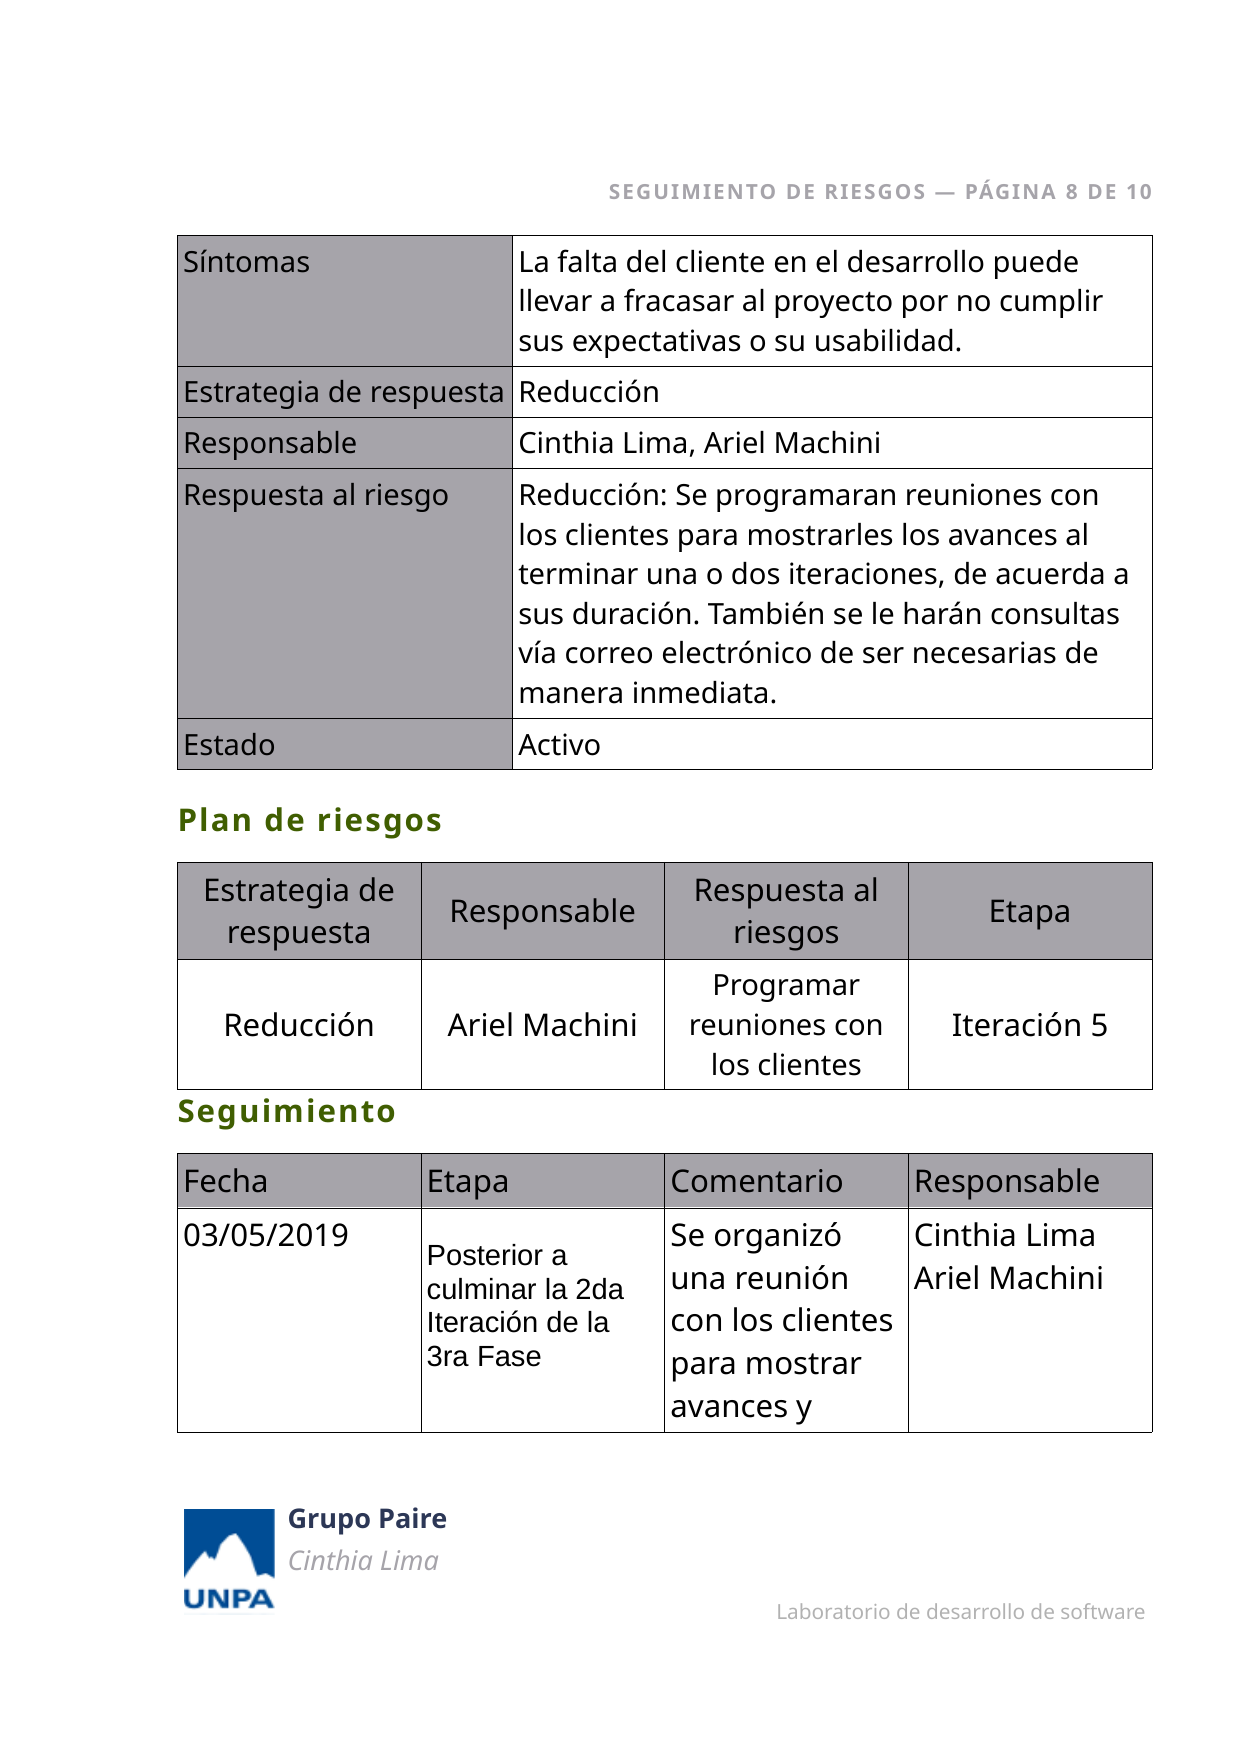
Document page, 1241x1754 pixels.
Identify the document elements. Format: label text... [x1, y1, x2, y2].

table_header Respuesta al riesgos [665, 863, 908, 959]
table_header Estrategia de respuesta [178, 863, 421, 959]
table_header Responsable [422, 863, 664, 959]
table_cell Ariel Machini [422, 960, 664, 1089]
table_cell Reducción: Se programaran reuniones con los clientes para mostrarles los avances al terminar una o dos iteraciones, de acuerda a sus duración. También se le harán consultas vía correo electrónico de ser necesarias de manera inmediata. [513, 469, 1152, 718]
table_header Fecha [178, 1154, 421, 1207]
table_cell Activo [513, 719, 1152, 769]
table_cell Cinthia Lima Ariel Machini [909, 1209, 1152, 1432]
table_cell Posterior a culminar la 2da Iteración de la 3ra Fase [422, 1209, 664, 1432]
table_cell Síntomas [178, 236, 512, 366]
table_header Etapa [909, 863, 1152, 959]
table_cell Reducción [513, 367, 1152, 417]
table_cell Se organizó una reunión con los clientes para mostrar avances y [665, 1209, 908, 1432]
table_cell Programar reuniones con los clientes [665, 960, 908, 1089]
table_header Comentario [665, 1154, 908, 1207]
table_cell Respuesta al riesgo [178, 469, 512, 718]
table_header Etapa [422, 1154, 664, 1207]
table_cell La falta del cliente en el desarrollo puede llevar a fracasar al proyecto por no cumplir sus expectativas o su usabilidad. [513, 236, 1152, 366]
table_cell Estado [178, 719, 512, 769]
table_cell Estrategia de respuesta [178, 367, 512, 417]
picture [184, 1509, 275, 1615]
table_cell Reducción [178, 960, 421, 1089]
table_cell Cinthia Lima, Ariel Machini [513, 418, 1152, 468]
table_cell Iteración 5 [909, 960, 1152, 1089]
table_header Responsable [909, 1154, 1152, 1207]
text Seguimiento [177, 1090, 1152, 1132]
table_cell Responsable [178, 418, 512, 468]
text Plan de riesgos [177, 798, 1152, 841]
table_cell 03/05/2019 [178, 1209, 421, 1432]
